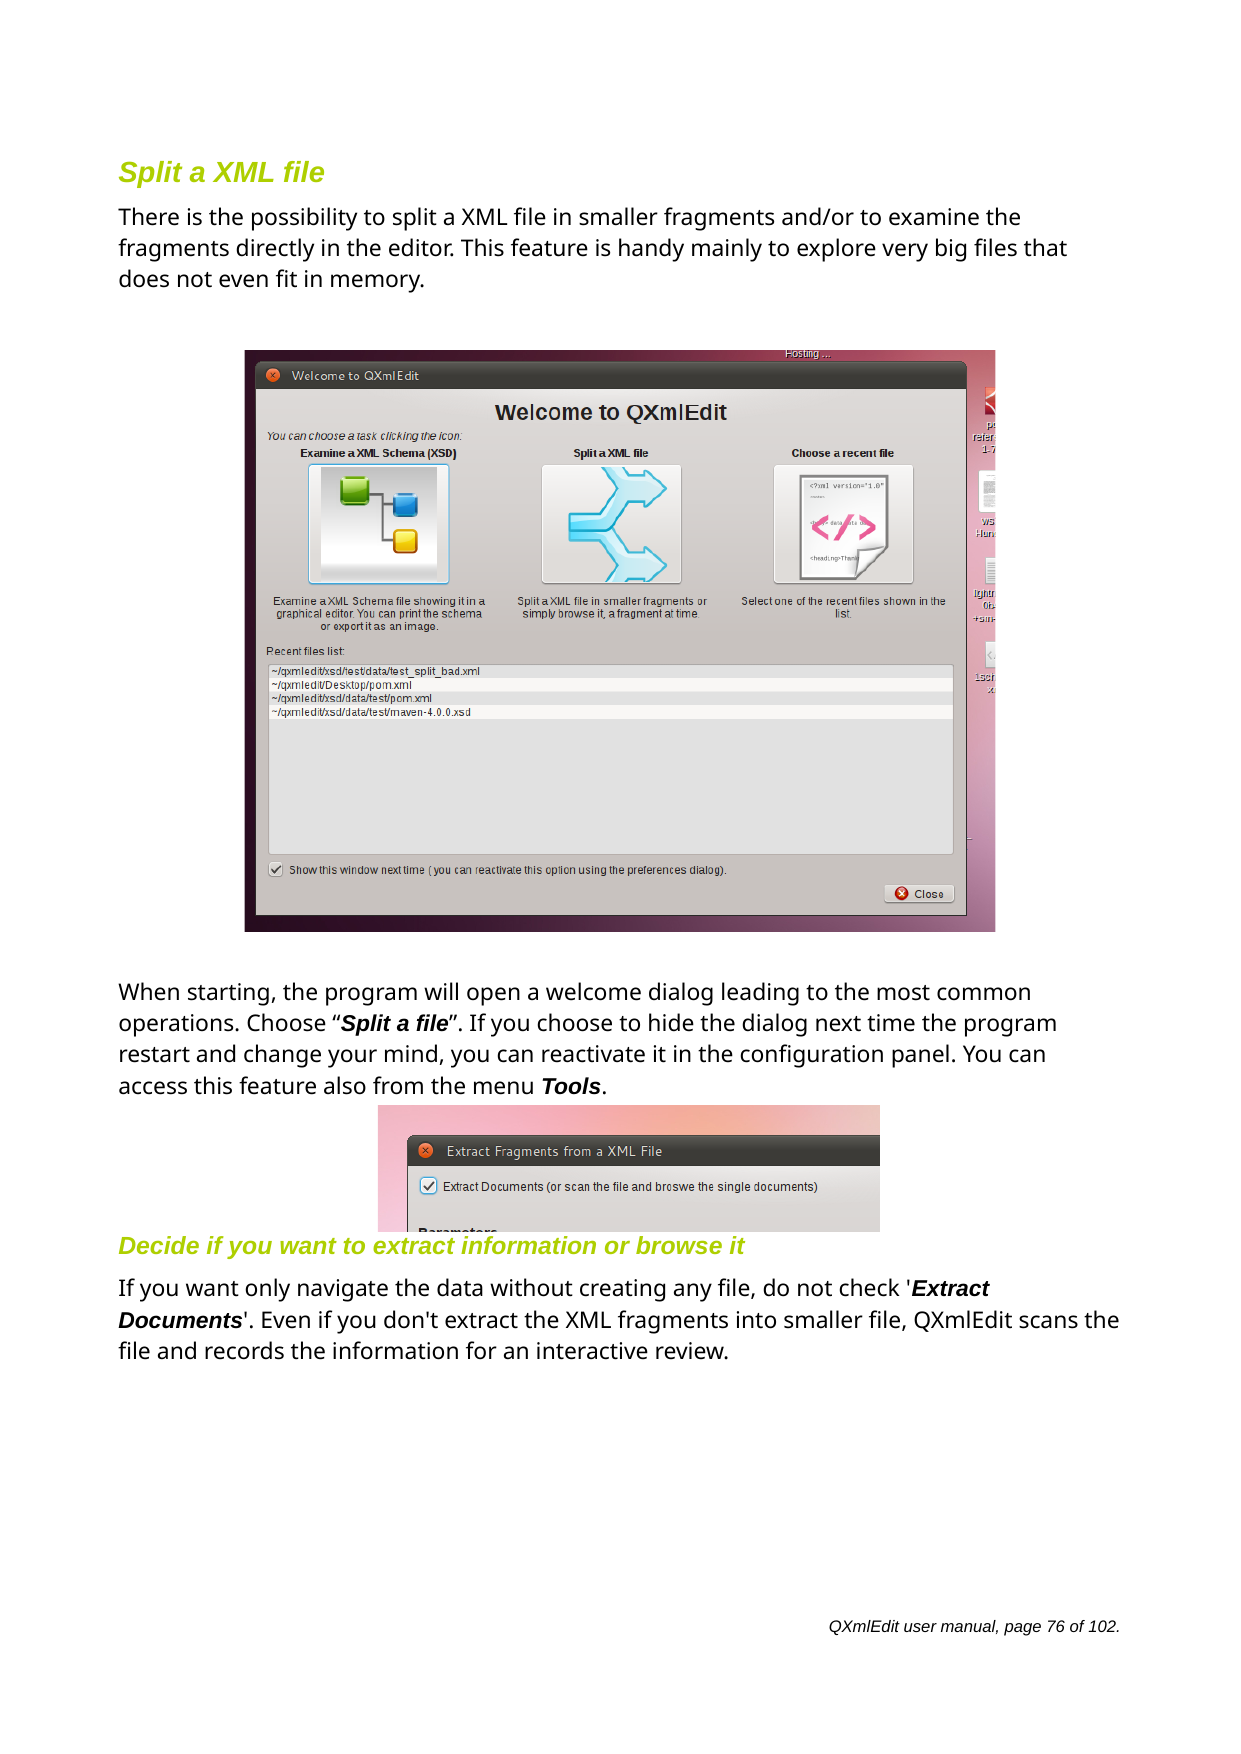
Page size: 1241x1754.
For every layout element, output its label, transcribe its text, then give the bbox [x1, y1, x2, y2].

subtitle Split a XML file [118, 155, 1122, 188]
subtitle Decide if you want to extract information or browse it [118, 1232, 1122, 1260]
picture [244, 350, 996, 932]
text If you want only navigate the data without creating any file, do not check 'Extract Documents'. Even if you don't extract the XML fragments into smaller file, QXmlEdit scans the file and records the information for an interactive review. [118, 1272, 1122, 1366]
picture [377, 1105, 880, 1232]
text When starting, the program will open a welcome dialog leading to the most common operations. Choose “Split a file”. If you choose to hide the dialog next time the program restart and change your mind, you can reactivate it in the configuration panel. You can access this feature also from the menu Tools. [118, 976, 1122, 1101]
text There is the possibility to split a XML file in smaller fragments and/or to examine the fragments directly in the editor. This feature is handy mainly to explore very big files that does not even fit in memory. [118, 201, 1122, 294]
